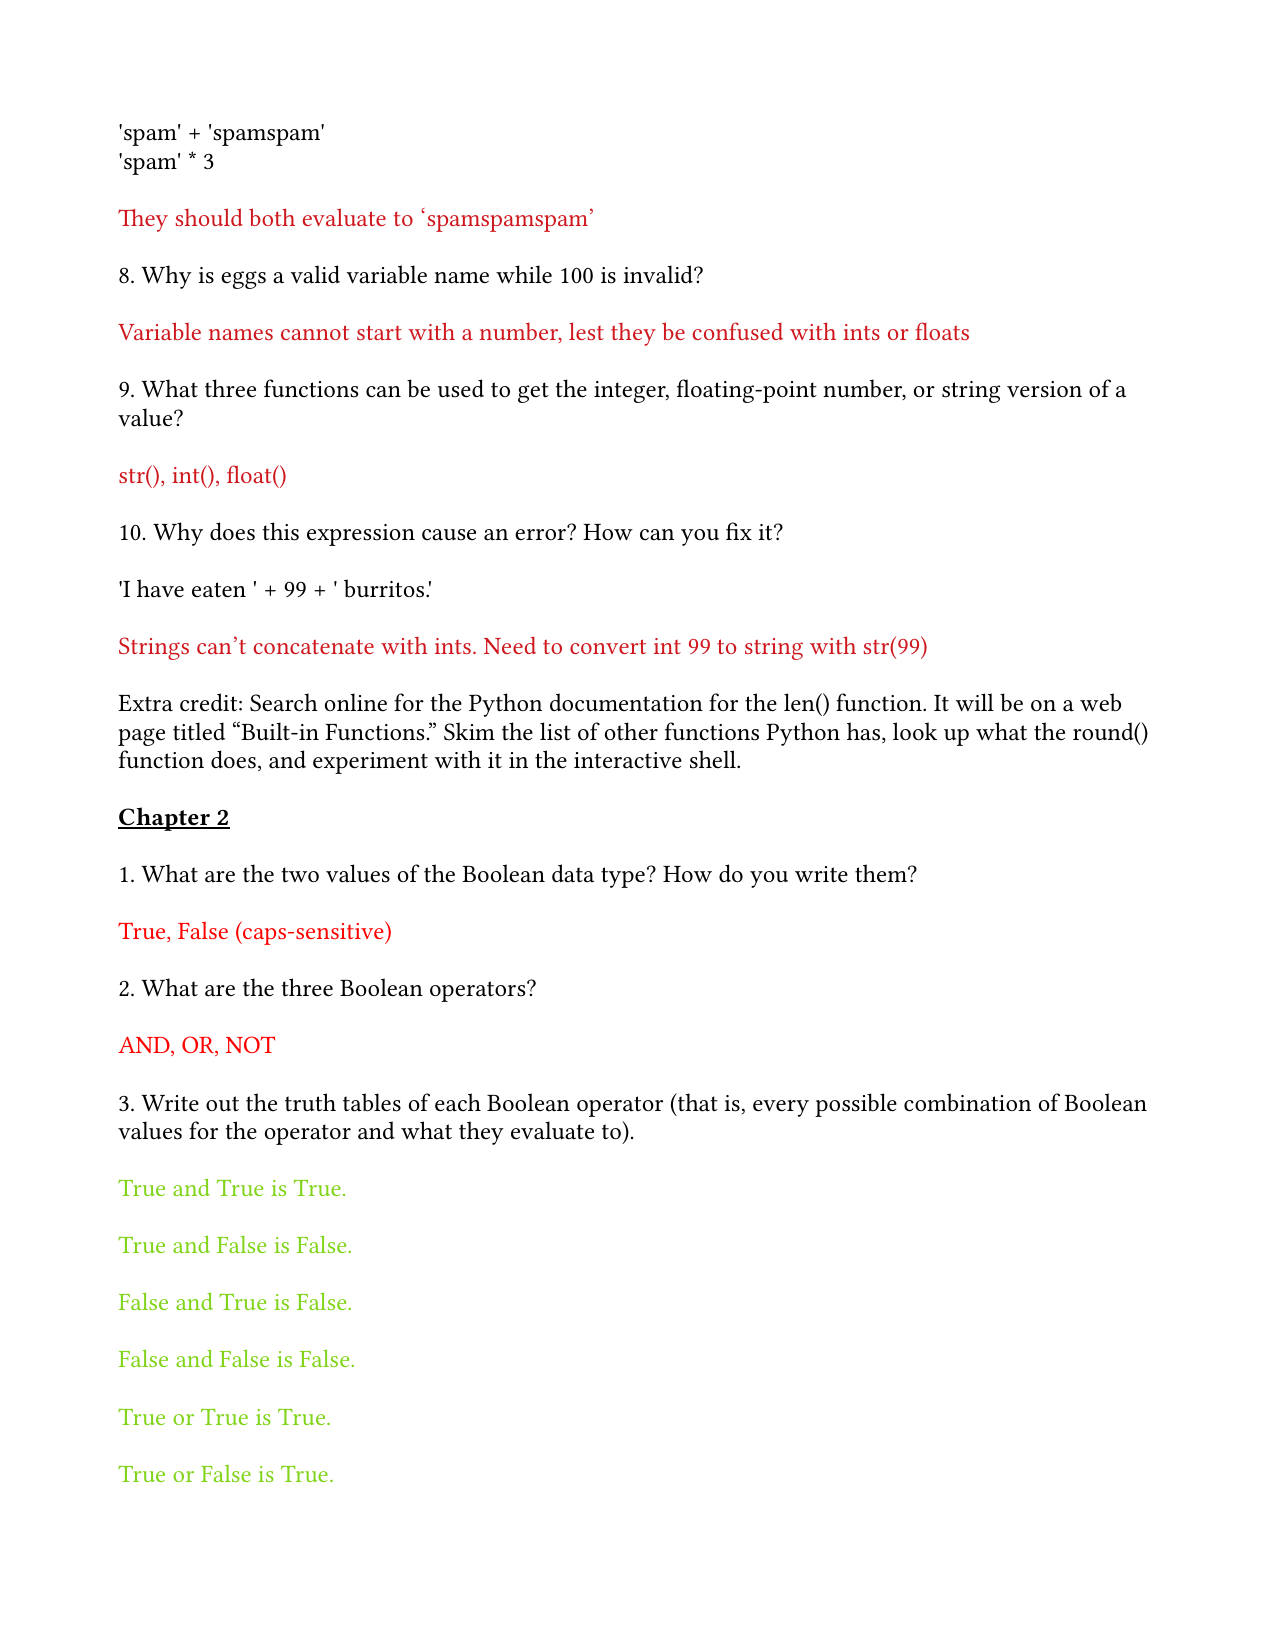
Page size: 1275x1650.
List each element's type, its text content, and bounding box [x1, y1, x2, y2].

text False and False is False. [118, 1345, 1157, 1374]
text True and True is True. [118, 1174, 1157, 1203]
text They should both evaluate to ‘spamspamspam’ [118, 204, 1157, 232]
text True or True is True. [118, 1402, 1157, 1431]
text Extra credit: Search online for the Python documentation for the len() function. It will be on a web page titled “Built-in Functions.” Skim the list of other functions Python has, look up what the round() function does, and experiment with it in the interactive shell. [118, 689, 1157, 774]
text False and True is False. [118, 1288, 1157, 1317]
text 1. What are the two values of the Boolean data type? How do you write them? [118, 860, 1157, 889]
text Variable names cannot start with a number, lest they be confused with ints or floats [118, 318, 1157, 346]
text 'spam' * 3 [118, 147, 1157, 175]
text 9. What three functions can be used to get the integer, floating-point number, or string version of a value? [118, 375, 1157, 432]
text True or False is True. [118, 1459, 1157, 1488]
text True and False is False. [118, 1231, 1157, 1260]
text 2. What are the three Boolean operators? [118, 974, 1157, 1003]
text 'I have eaten ' + 99 + ' burritos.' [118, 575, 1157, 603]
text True, False (caps-sensitive) [118, 917, 1157, 946]
text str(), int(), float() [118, 461, 1157, 489]
text Chapter 2 [118, 803, 1157, 832]
text AND, OR, NOT [118, 1003, 1157, 1060]
text 'spam' + 'spamspam' [118, 118, 1157, 147]
text 10. Why does this expression cause an error? How can you fix it? [118, 518, 1157, 546]
text 3. Write out the truth tables of each Boolean operator (that is, every possible combination of Boolean values for the operator and what they evaluate to). [118, 1088, 1157, 1146]
text 8. Why is eggs a valid variable name while 100 is invalid? [118, 261, 1157, 289]
text Strings can’t concatenate with ints. Need to convert int 99 to string with str(99) [118, 632, 1157, 660]
